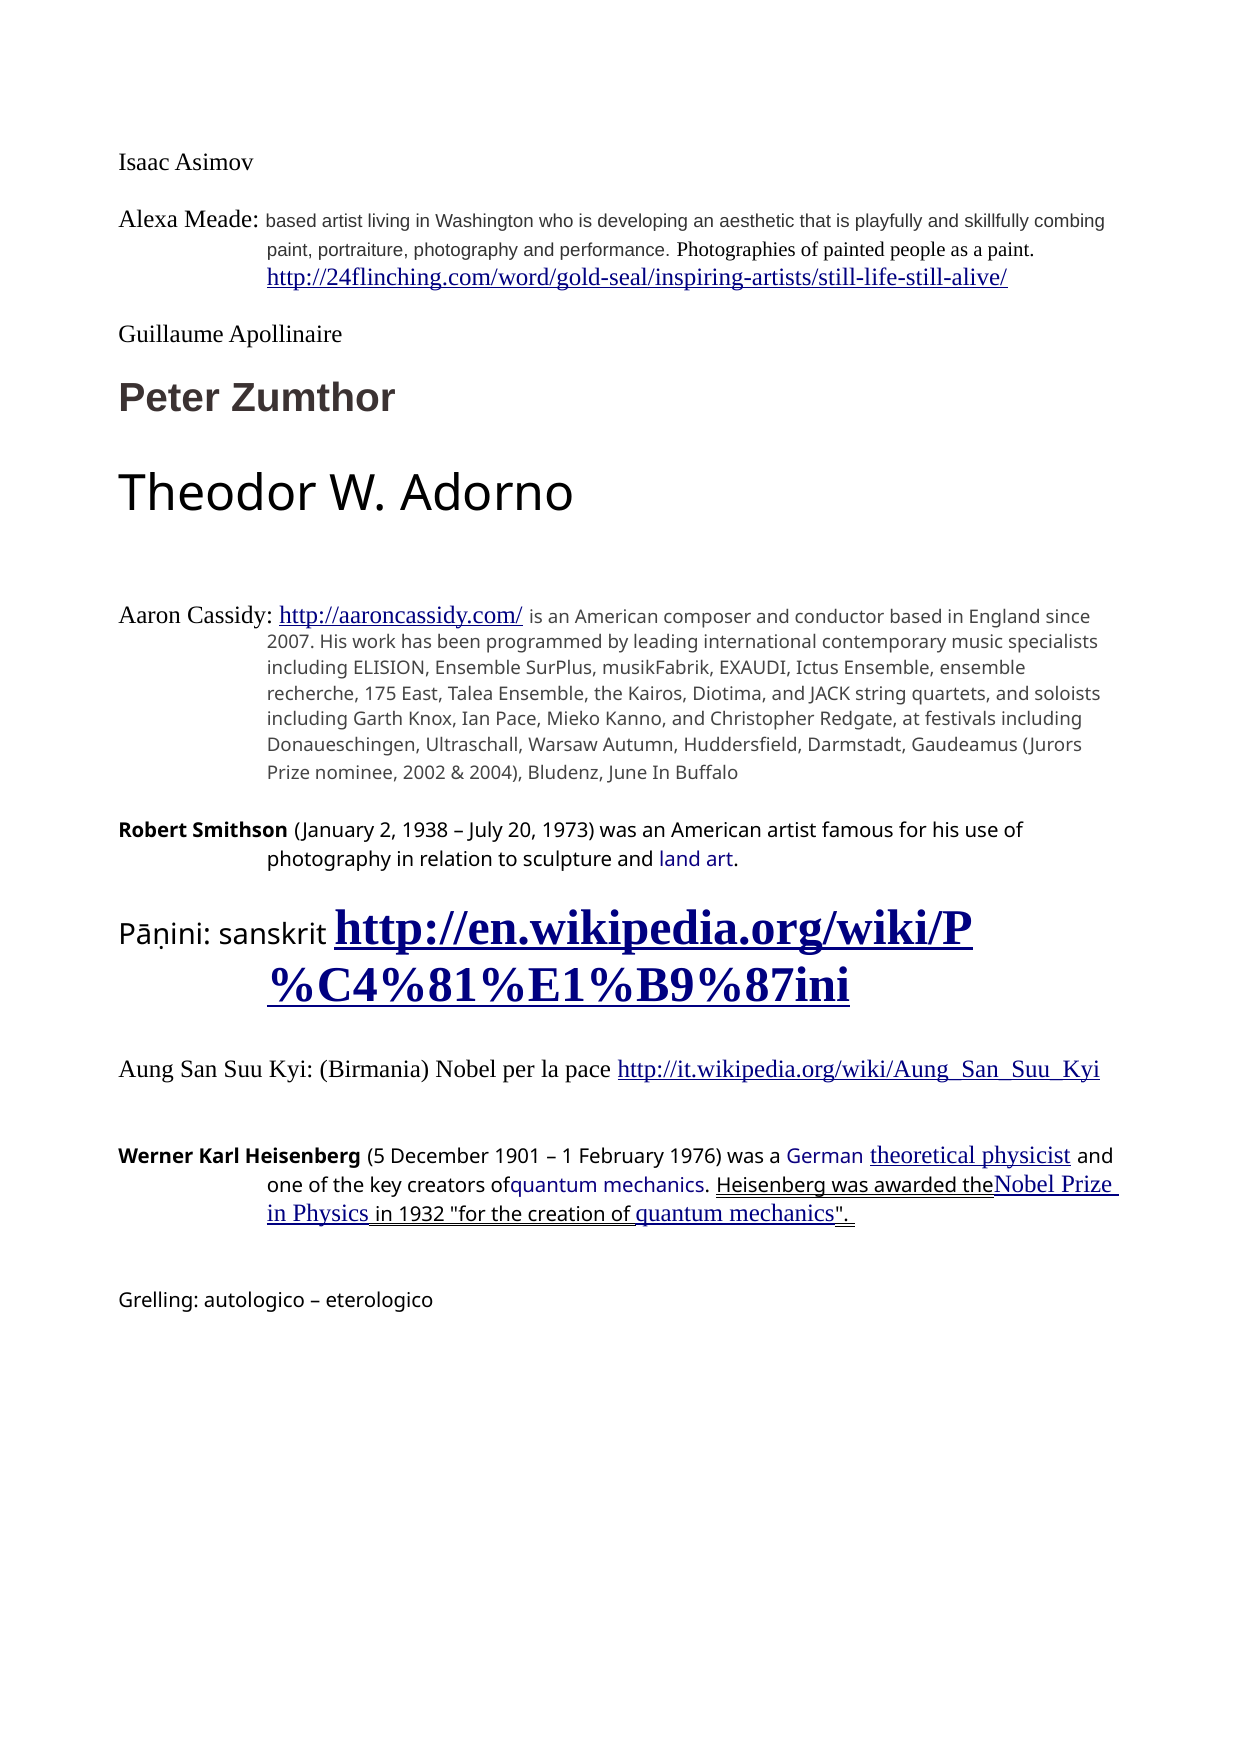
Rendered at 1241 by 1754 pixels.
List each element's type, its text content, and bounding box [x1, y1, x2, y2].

text Robert Smithson (January 2, 1938 – July 20, 1973) was an American artist famous for his use of photography in relation to sculpture and land art. [118, 814, 1122, 872]
text Werner Karl Heisenberg (5 December 1901 – 1 February 1976) was a German theoretical physicist and one of the key creators ofquantum mechanics. Heisenberg was awarded theNobel Prize in Physics in 1932 "for the creation of quantum mechanics". [118, 1140, 1122, 1228]
text Alexa Meade: based artist living in Washington who is developing an aesthetic that is playfully and skillfully combing paint, portraiture, photography and performance. Photographies of painted people as a paint. http://24flinching.com/word/gold-seal/inspiring-artists/still-life-still-alive/ [118, 204, 1122, 291]
subtitle Peter Zumthor [118, 373, 1122, 420]
text Aung San Suu Kyi: (Birmania) Nobel per la pace http://it.wikipedia.org/wiki/Aung_San_Suu_Kyi [118, 1054, 1122, 1082]
subtitle Theodor W. Adorno [118, 457, 1122, 526]
text Aaron Cassidy: http://aaroncassidy.com/ is an American composer and conductor based in England since 2007. His work has been programmed by leading international contemporary music specialists including ELISION, Ensemble SurPlus, musikFabrik, EXAUDI, Ictus Ensemble, ensemble recherche, 175 East, Talea Ensemble, the Kairos, Diotima, and JACK string quartets, and soloists including Garth Knox, Ian Pace, Mieko Kanno, and Christopher Redgate, at festivals including Donaueschingen, Ultraschall, Warsaw Autumn, Huddersfield, Darmstadt, Gaudeamus (Jurors Prize nominee, 2002 & 2004), Bludenz, June In Buffalo [118, 600, 1122, 785]
text Grelling: autologico – eterologico [118, 1285, 1122, 1313]
text Isaac Asimov [118, 147, 1122, 176]
subtitle Pāṇini: sanskrit http://en.wikipedia.org/wiki/P%C4%81%E1%B9%87ini [118, 897, 1122, 1012]
text Guillaume Apollinaire [118, 319, 1122, 348]
